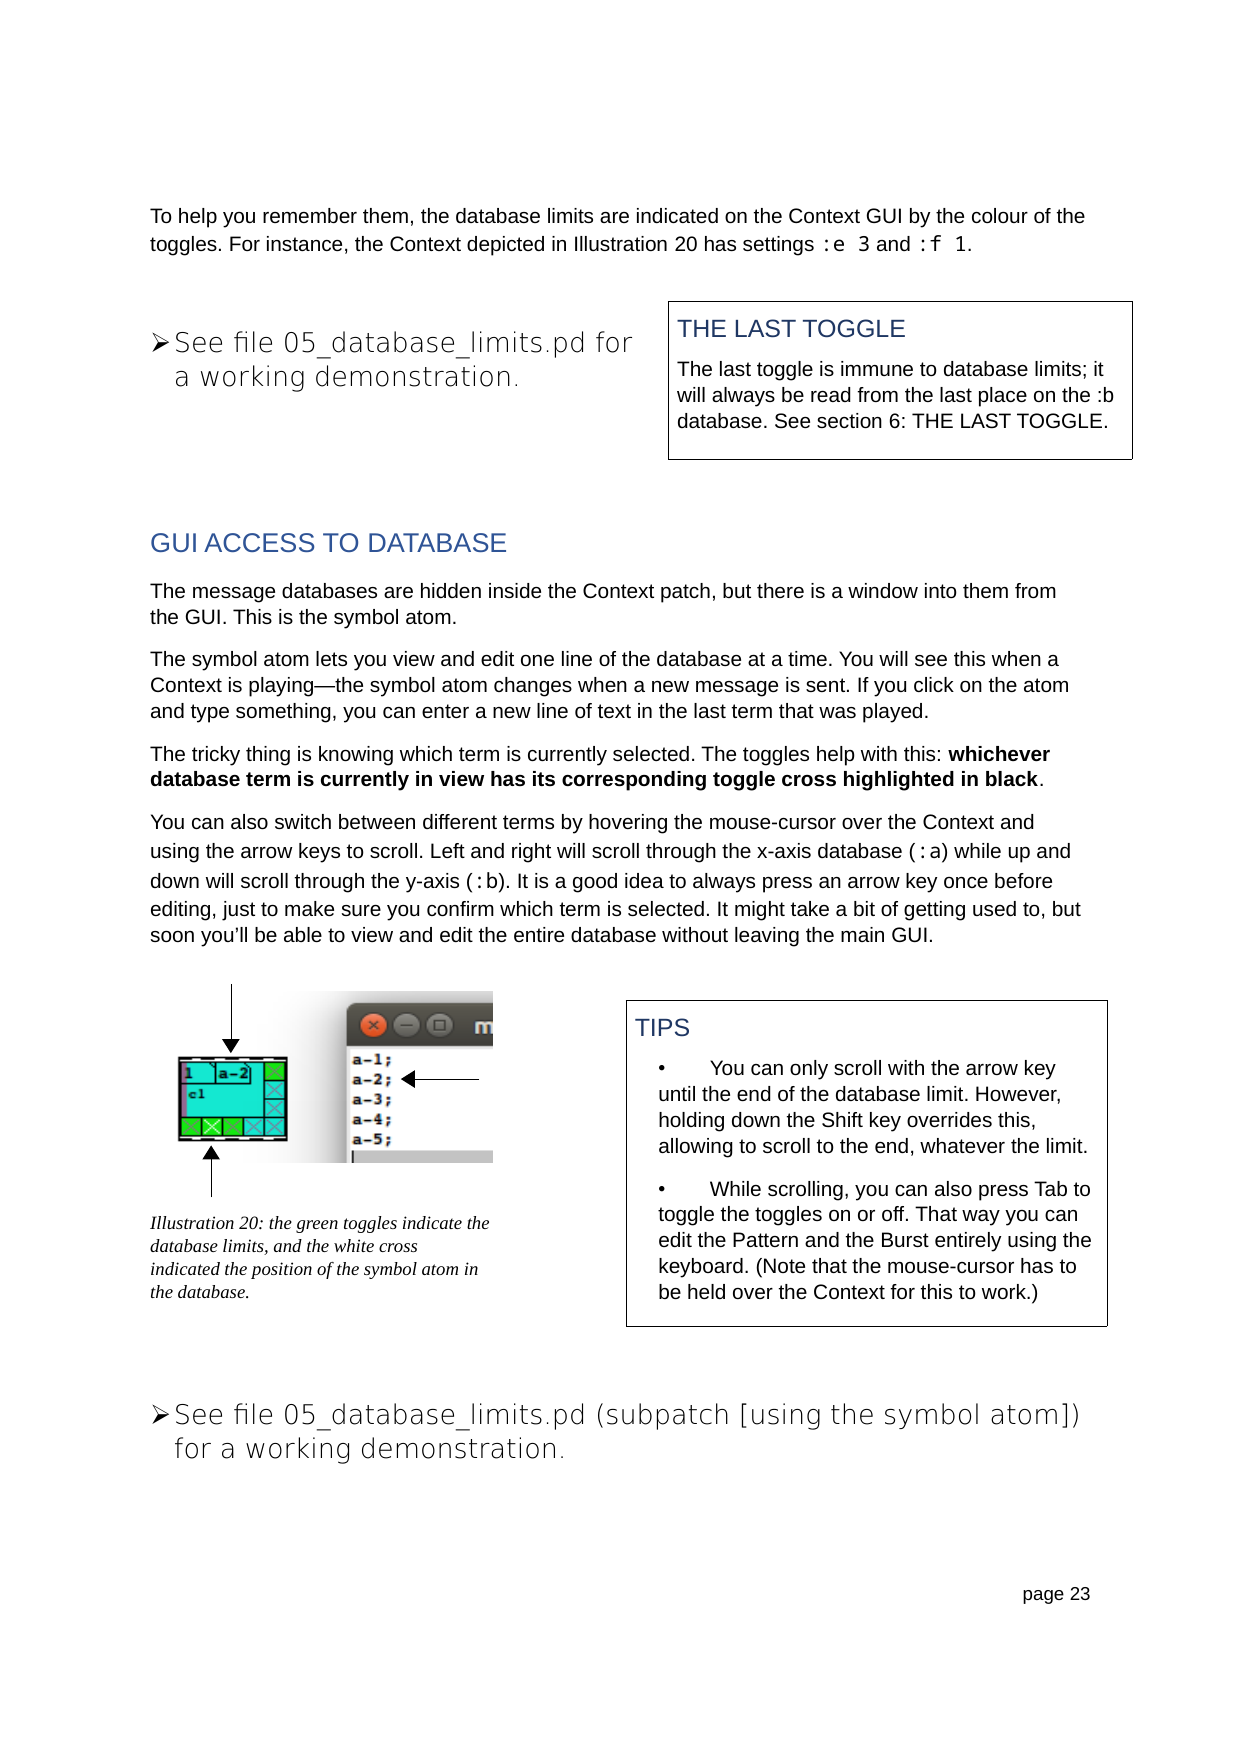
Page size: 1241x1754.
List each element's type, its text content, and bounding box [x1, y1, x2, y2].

text The tricky thing is knowing which term is currently selected. The toggles help with this: whichever database term is currently in view has its corresponding toggle cross highlighted in black. [150, 741, 1090, 791]
list See file 05_database_limits.pd (subpatch [using the symbol atom]) for a working demonstration. [150, 1399, 1090, 1465]
text The message databases are hidden inside the Context patch, but there is a window into them from the GUI. This is the symbol atom. [150, 579, 1090, 629]
subtitle THE LAST TOGGLE [677, 314, 1123, 343]
text Illustration 20: the green toggles indicate the database limits, and the white cross indicated the position of the symbol atom in the database. [150, 1163, 492, 1303]
list The last toggle is immune to database limits; it will always be read from the last place on the :b database. See section 6: THE LAST TOGGLE. [677, 357, 1123, 432]
list You can only scroll with the arrow key until the end of the database limit. However, holding down the Shift key overrides this, allowing to scroll to the end, whatever the limit. [658, 1056, 1098, 1158]
text The symbol atom lets you view and edit one line of the database at a time. You will see this when a Context is playing—the symbol atom changes when a new message is sent. If you click on the atom and type something, you can enter a new line of text in the last term that was played. [150, 647, 1090, 723]
text To help you remember them, the database limits are indicated on the Context GUI by the colour of the toggles. For instance, the Context depicted in Illustration 20 has settings :e 3 and :f 1. [150, 203, 1090, 258]
subtitle GUI ACCESS TO DATABASE [150, 527, 1090, 559]
list See file 05_database_limits.pd for a working demonstration. [150, 328, 668, 393]
picture [149, 991, 493, 1163]
list While scrolling, you can also press Tab to toggle the toggles on or off. That way you can edit the Pattern and the Burst entirely using the keyboard. (Note that the mouse-cursor has to be held over the Context for this to work.) [658, 1176, 1098, 1304]
text You can also switch between different terms by hovering the mouse-cursor over the Context and using the arrow keys to scroll. Left and right will scroll through the x-axis database (:a) while up and down will scroll through the y-axis (:b). It is a good idea to always press an arrow key once before editing, just to make sure you confirm which term is selected. It might take a bit of getting used to, but soon you’ll be able to view and edit the entire database without leaving the main GUI. [150, 810, 1090, 947]
subtitle TIPS [634, 1013, 1098, 1042]
